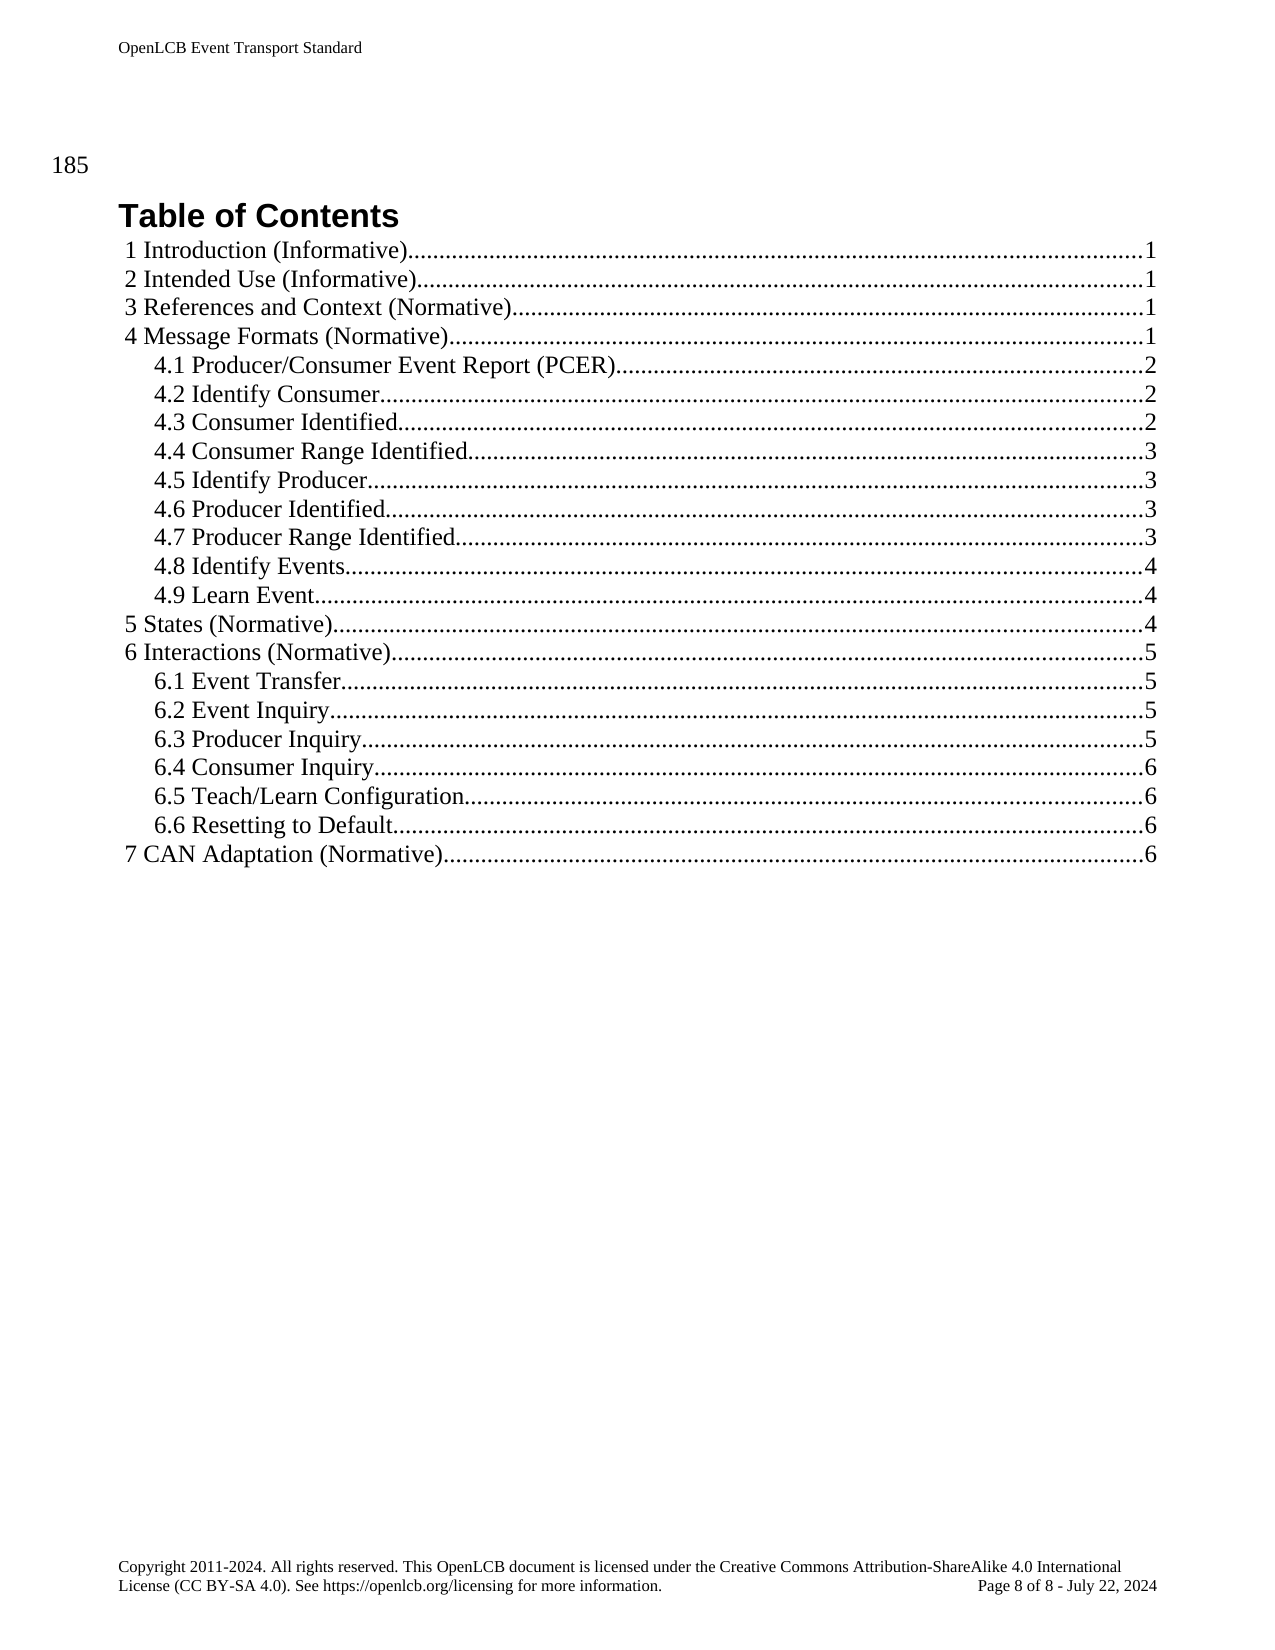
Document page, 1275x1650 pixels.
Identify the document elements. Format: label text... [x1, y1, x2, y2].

subtitle Table of Contents [118, 196, 1157, 235]
text 6.6 Resetting to Default 6 [148, 810, 1157, 839]
text 4.5 Identify Producer 3 [148, 465, 1157, 494]
text 2 Intended Use (Informative) 1 [118, 264, 1157, 292]
text 6.1 Event Transfer 5 [148, 666, 1157, 695]
text 1 Introduction (Informative) 1 [118, 235, 1157, 264]
text 4.9 Learn Event 4 [148, 580, 1157, 609]
text 6.4 Consumer Inquiry 6 [148, 752, 1157, 781]
text 4.2 Identify Consumer 2 [148, 379, 1157, 407]
text 7 CAN Adaptation (Normative) 6 [118, 839, 1157, 867]
text 3 References and Context (Normative) 1 [118, 292, 1157, 321]
text 4.4 Consumer Range Identified 3 [148, 436, 1157, 465]
text 6.3 Producer Inquiry 5 [148, 724, 1157, 752]
text 4.6 Producer Identified 3 [148, 494, 1157, 522]
text 6.2 Event Inquiry 5 [148, 695, 1157, 724]
text 4.8 Identify Events 4 [148, 551, 1157, 580]
text 4.7 Producer Range Identified 3 [148, 522, 1157, 551]
text 4.1 Producer/Consumer Event Report (PCER) 2 [148, 350, 1157, 379]
text 6 Interactions (Normative) 5 [118, 637, 1157, 666]
text 5 States (Normative) 4 [118, 609, 1157, 637]
text 6.5 Teach/Learn Configuration 6 [148, 781, 1157, 810]
text 4 Message Formats (Normative) 1 [118, 321, 1157, 350]
text 4.3 Consumer Identified 2 [148, 407, 1157, 436]
